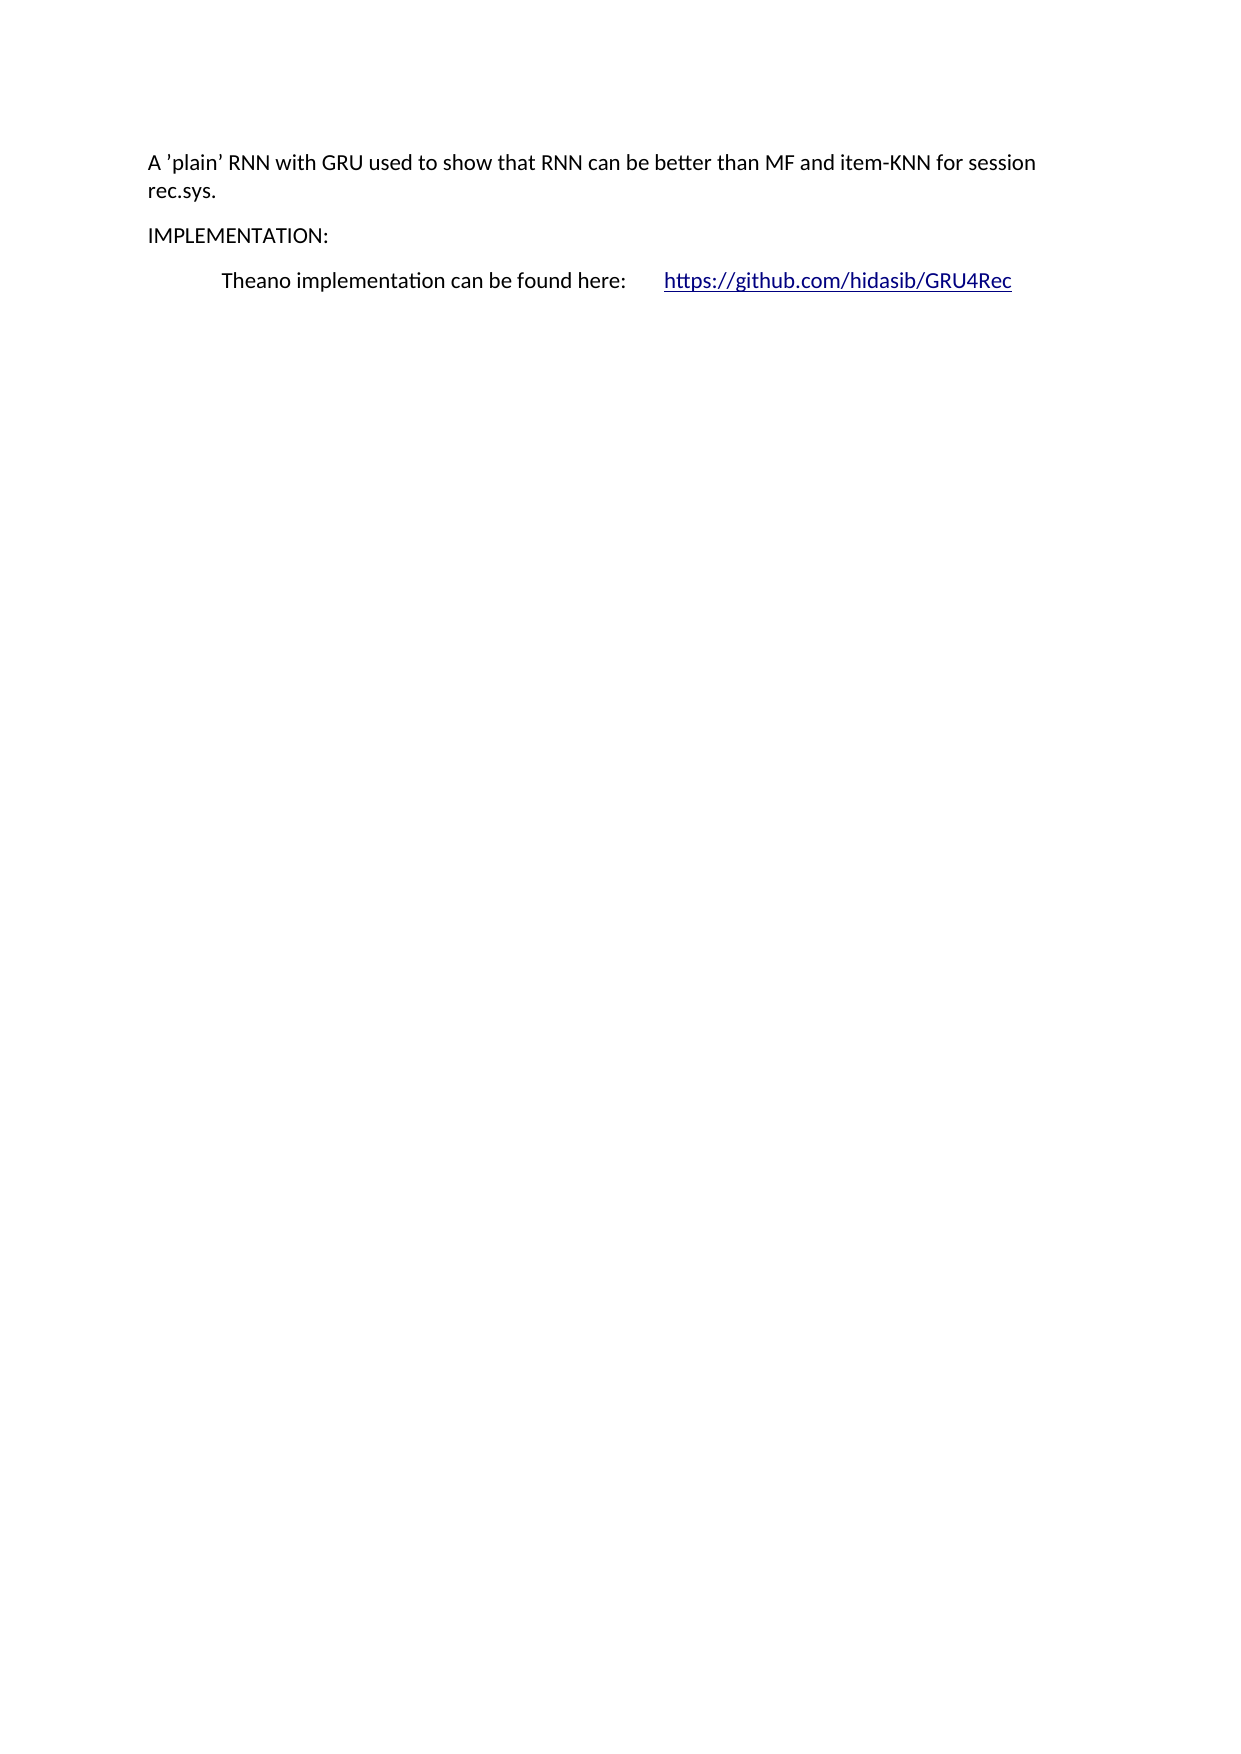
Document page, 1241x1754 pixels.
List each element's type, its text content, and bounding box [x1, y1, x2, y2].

text IMPLEMENTATION: [148, 221, 1093, 249]
text A ’plain’ RNN with GRU used to show that RNN can be better than MF and item-KNN for session rec.sys. [148, 148, 1093, 204]
text Theano implementation can be found here: https://github.com/hidasib/GRU4Rec [148, 267, 1093, 294]
